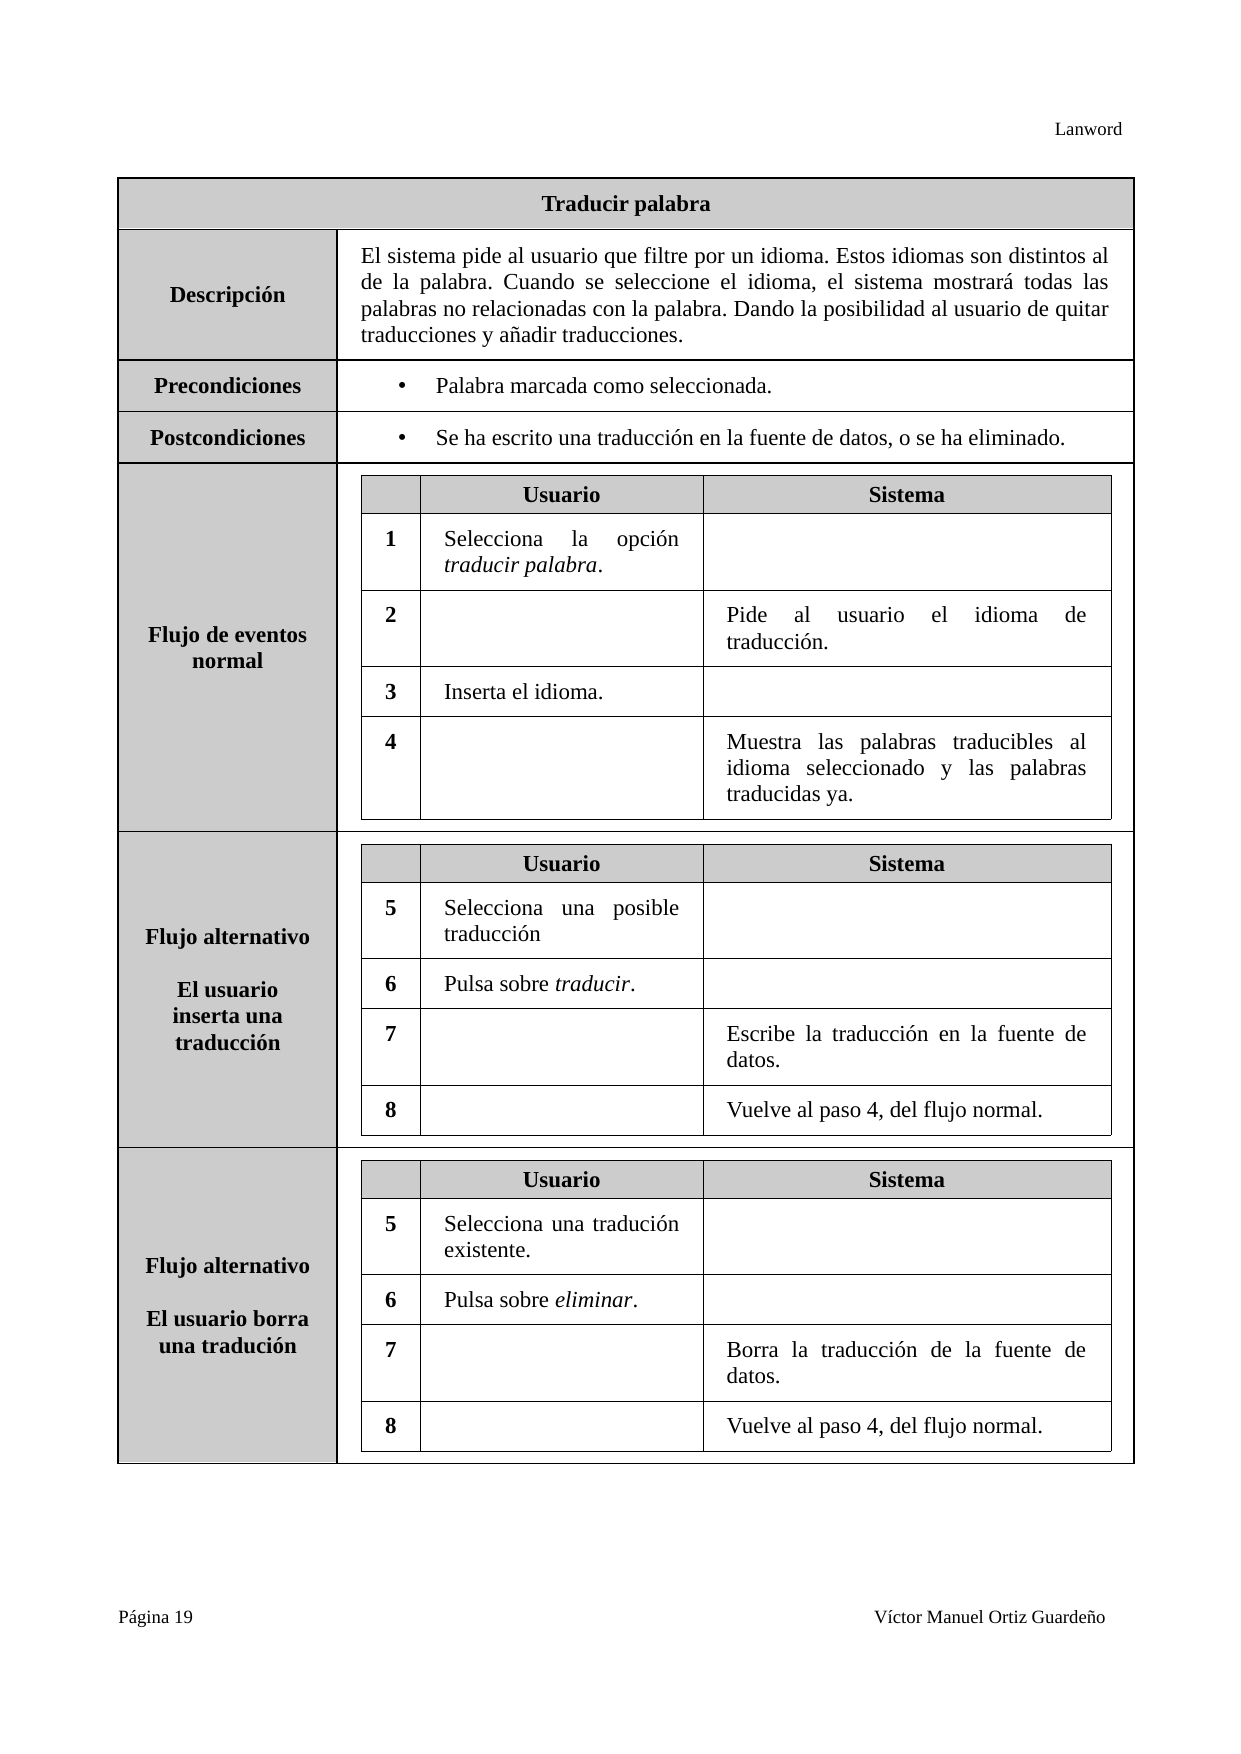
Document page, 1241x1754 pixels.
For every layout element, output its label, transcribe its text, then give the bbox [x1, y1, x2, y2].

table_header [362, 1161, 420, 1198]
table_header Usuario [421, 1161, 703, 1198]
table_cell Flujo alternativo El usuario borra una tradución [119, 1148, 336, 1462]
table_cell Selecciona la opción traducir palabra. [421, 514, 703, 589]
table_cell [421, 1402, 703, 1451]
table_cell 1 [362, 514, 420, 589]
table_cell [704, 883, 1111, 958]
table_cell 5 [362, 883, 420, 958]
table_cell Vuelve al paso 4, del flujo normal. [704, 1086, 1111, 1134]
table_cell Flujo alternativo El usuario inserta una traducción [119, 832, 336, 1147]
table_cell [421, 591, 703, 666]
table_cell 6 [362, 959, 420, 1008]
table_cell Vuelve al paso 4, del flujo normal. [704, 1402, 1111, 1451]
table_cell [704, 959, 1111, 1008]
table_cell Precondiciones [119, 361, 336, 411]
table_cell 8 [362, 1086, 420, 1134]
table_cell 5 [362, 1199, 420, 1274]
table_cell 7 [362, 1009, 420, 1084]
table_cell [704, 667, 1111, 716]
table_header Sistema [704, 845, 1111, 882]
table_cell 4 [362, 717, 420, 819]
table_header Usuario [421, 845, 703, 882]
table_cell Descripción [119, 230, 336, 359]
table_cell Inserta el idioma. [421, 667, 703, 716]
table_cell 8 [362, 1402, 420, 1451]
table_cell [421, 1086, 703, 1134]
table_cell El sistema pide al usuario que filtre por un idioma. Estos idiomas son distintos al de la palabra. Cuando se seleccione el idioma, el sistema mostrará todas las palabras no relacionadas con la palabra. Dando la posibilidad al usuario de quitar traducciones y añadir traducciones. [338, 230, 1133, 359]
table_cell [338, 464, 1133, 831]
table_header Sistema [704, 476, 1111, 513]
table_cell Borra la traducción de la fuente de datos. [704, 1325, 1111, 1401]
table_header Traducir palabra [119, 179, 1133, 228]
table_header Sistema [704, 1161, 1111, 1198]
table_cell 3 [362, 667, 420, 716]
table_cell [338, 1148, 1133, 1462]
table_cell [421, 1325, 703, 1401]
table_cell Flujo de eventos normal [119, 464, 336, 831]
table_header Usuario [421, 476, 703, 513]
table_cell [704, 1199, 1111, 1274]
table_cell Selecciona una tradución existente. [421, 1199, 703, 1274]
table_cell Pulsa sobre eliminar. [421, 1275, 703, 1324]
table_cell [421, 717, 703, 819]
table_cell Palabra marcada como seleccionada. [338, 361, 1133, 411]
table_cell [704, 1275, 1111, 1324]
table_header [362, 845, 420, 882]
table_cell 7 [362, 1325, 420, 1401]
table_cell Selecciona una posible traducción [421, 883, 703, 958]
table_cell Muestra las palabras traducibles al idioma seleccionado y las palabras traducidas ya. [704, 717, 1111, 819]
table_cell Pide al usuario el idioma de traducción. [704, 591, 1111, 666]
table_cell Postcondiciones [119, 412, 336, 462]
table_cell Escribe la traducción en la fuente de datos. [704, 1009, 1111, 1084]
table_cell [704, 514, 1111, 589]
table_cell [338, 832, 1133, 1147]
table_cell Se ha escrito una traducción en la fuente de datos, o se ha eliminado. [338, 412, 1133, 462]
table_cell [421, 1009, 703, 1084]
table_cell 2 [362, 591, 420, 666]
table_header [362, 476, 420, 513]
table_cell Pulsa sobre traducir. [421, 959, 703, 1008]
table_cell 6 [362, 1275, 420, 1324]
